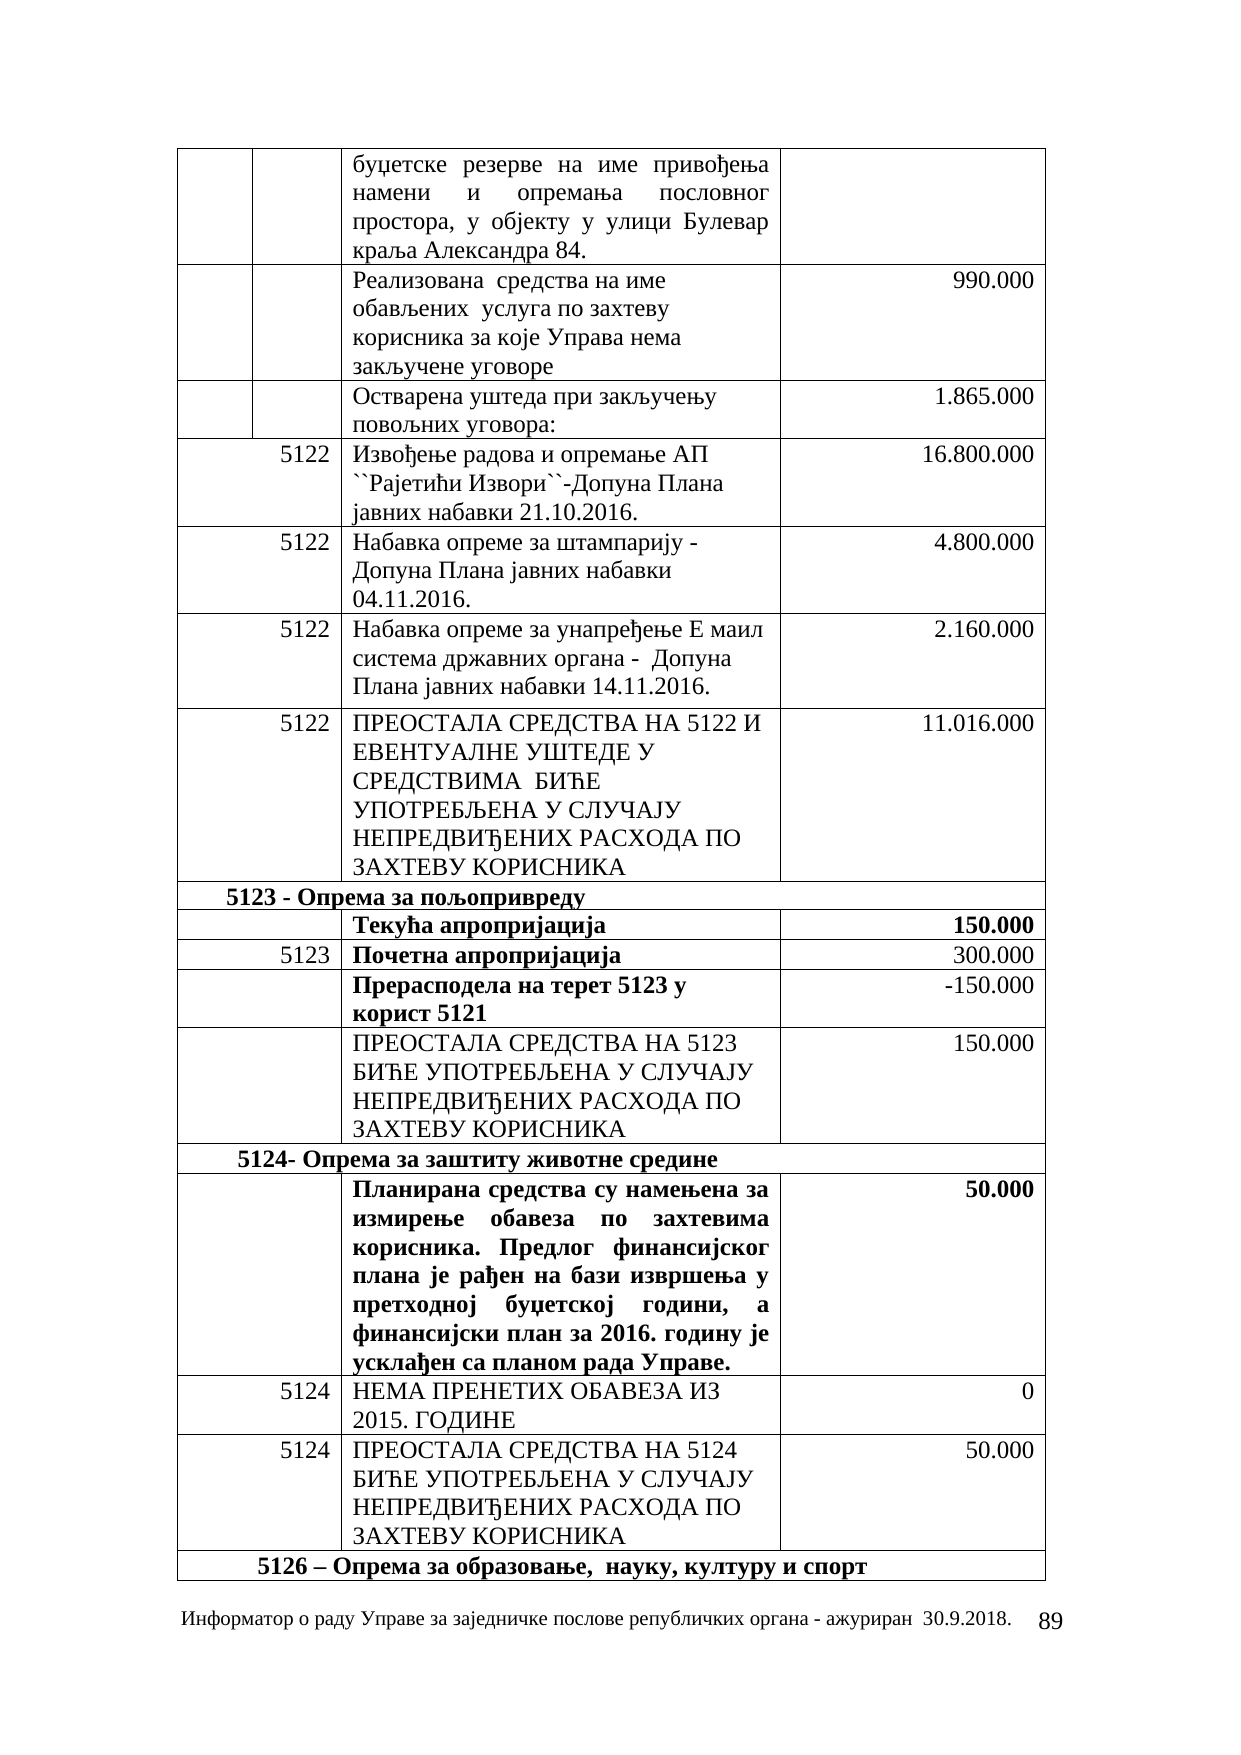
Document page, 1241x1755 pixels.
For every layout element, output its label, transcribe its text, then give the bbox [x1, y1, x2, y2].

table_cell 0 [781, 1376, 1045, 1434]
table_cell Прерасподела на терет 5123 у корист 5121 [342, 970, 780, 1027]
table_cell буџетске резерве на име привођења намени и опремања пословног простора, у објекту у улици Булевар краља Александра 84. [342, 149, 780, 264]
table_cell Набавка опреме за штампарију - Допуна Плана јавних набавки 04.11.2016. [342, 527, 780, 613]
table_cell [178, 1174, 341, 1375]
table_cell 16.800.000 [781, 439, 1045, 526]
table_cell 4.800.000 [781, 527, 1045, 613]
table_cell [178, 265, 252, 380]
table_cell 50.000 [781, 1435, 1045, 1550]
table_cell 5126 – Опрема за образовање, науку, културу и спорт [178, 1551, 1045, 1580]
table_cell Набавка опреме за унапређење Е маил система државних органа - Допуна Плана јавних набавки 14.11.2016. [342, 614, 780, 707]
table_cell 5122 [178, 527, 341, 613]
table_cell Планирана средства су намењена за измирење обавеза по захтевима корисника. Предлог финансијског плана је рађен на бази извршења у претходној буџетској години, а финансијски план за 2016. годину је усклађен са планом рада Управе. [342, 1174, 780, 1375]
table_cell 2.160.000 [781, 614, 1045, 707]
table_cell 5122 [178, 709, 341, 881]
table_cell 150.000 [781, 1028, 1045, 1143]
table_cell 5124- Опрема за заштиту животне средине [178, 1144, 1045, 1173]
table_cell [178, 381, 252, 438]
table_cell 50.000 [781, 1174, 1045, 1375]
table_cell 990.000 [781, 265, 1045, 380]
table_cell [781, 149, 1045, 264]
table_cell 1.865.000 [781, 381, 1045, 438]
table_cell 5122 [178, 614, 341, 707]
table_cell 5124 [178, 1435, 341, 1550]
table_cell [178, 910, 341, 939]
table_cell НЕМА ПРЕНЕТИХ ОБАВЕЗА ИЗ 2015. ГОДИНЕ [342, 1376, 780, 1434]
table_cell [253, 381, 341, 438]
table_cell ПРЕОСТАЛА СРЕДСТВА НА 5124 БИЋЕ УПОТРЕБЉЕНА У СЛУЧАЈУ НЕПРЕДВИЂЕНИХ РАСХОДА ПО ЗАХТЕВУ КОРИСНИКА [342, 1435, 780, 1550]
table_cell 5123 - Опрема за пољопривреду [178, 882, 1045, 909]
table_cell Остварена уштеда при закључењу повољних уговора: [342, 381, 780, 438]
table_cell ПРЕОСТАЛА СРЕДСТВА НА 5123 БИЋЕ УПОТРЕБЉЕНА У СЛУЧАЈУ НЕПРЕДВИЂЕНИХ РАСХОДА ПО ЗАХТЕВУ КОРИСНИКА [342, 1028, 780, 1143]
table_cell 11.016.000 [781, 709, 1045, 881]
table_cell Извођење радова и опремање АП ``Рајетићи Извори``-Допуна Плана јавних набавки 21.10.2016. [342, 439, 780, 526]
table_cell [178, 970, 341, 1027]
table_cell [178, 149, 252, 264]
table_cell ПРЕОСТАЛА СРЕДСТВА НА 5122 И ЕВЕНТУАЛНЕ УШТЕДЕ У СРЕДСТВИМА БИЋЕ УПОТРЕБЉЕНА У СЛУЧАЈУ НЕПРЕДВИЂЕНИХ РАСХОДА ПО ЗАХТЕВУ КОРИСНИКА [342, 709, 780, 881]
table_cell 5124 [178, 1376, 341, 1434]
table_cell [253, 265, 341, 380]
table_cell 300.000 [781, 940, 1045, 969]
table_cell -150.000 [781, 970, 1045, 1027]
table_cell [253, 149, 341, 264]
table_cell Почетна апропријација [342, 940, 780, 969]
table_cell [178, 1028, 341, 1143]
table_cell Текућа апропријација [342, 910, 780, 939]
table_cell 5123 [178, 940, 341, 969]
table_cell 5122 [178, 439, 341, 526]
table_cell 150.000 [781, 910, 1045, 939]
table_cell Реализована средства на име обављених услуга по захтеву корисника за које Управа нема закључене уговоре [342, 265, 780, 380]
